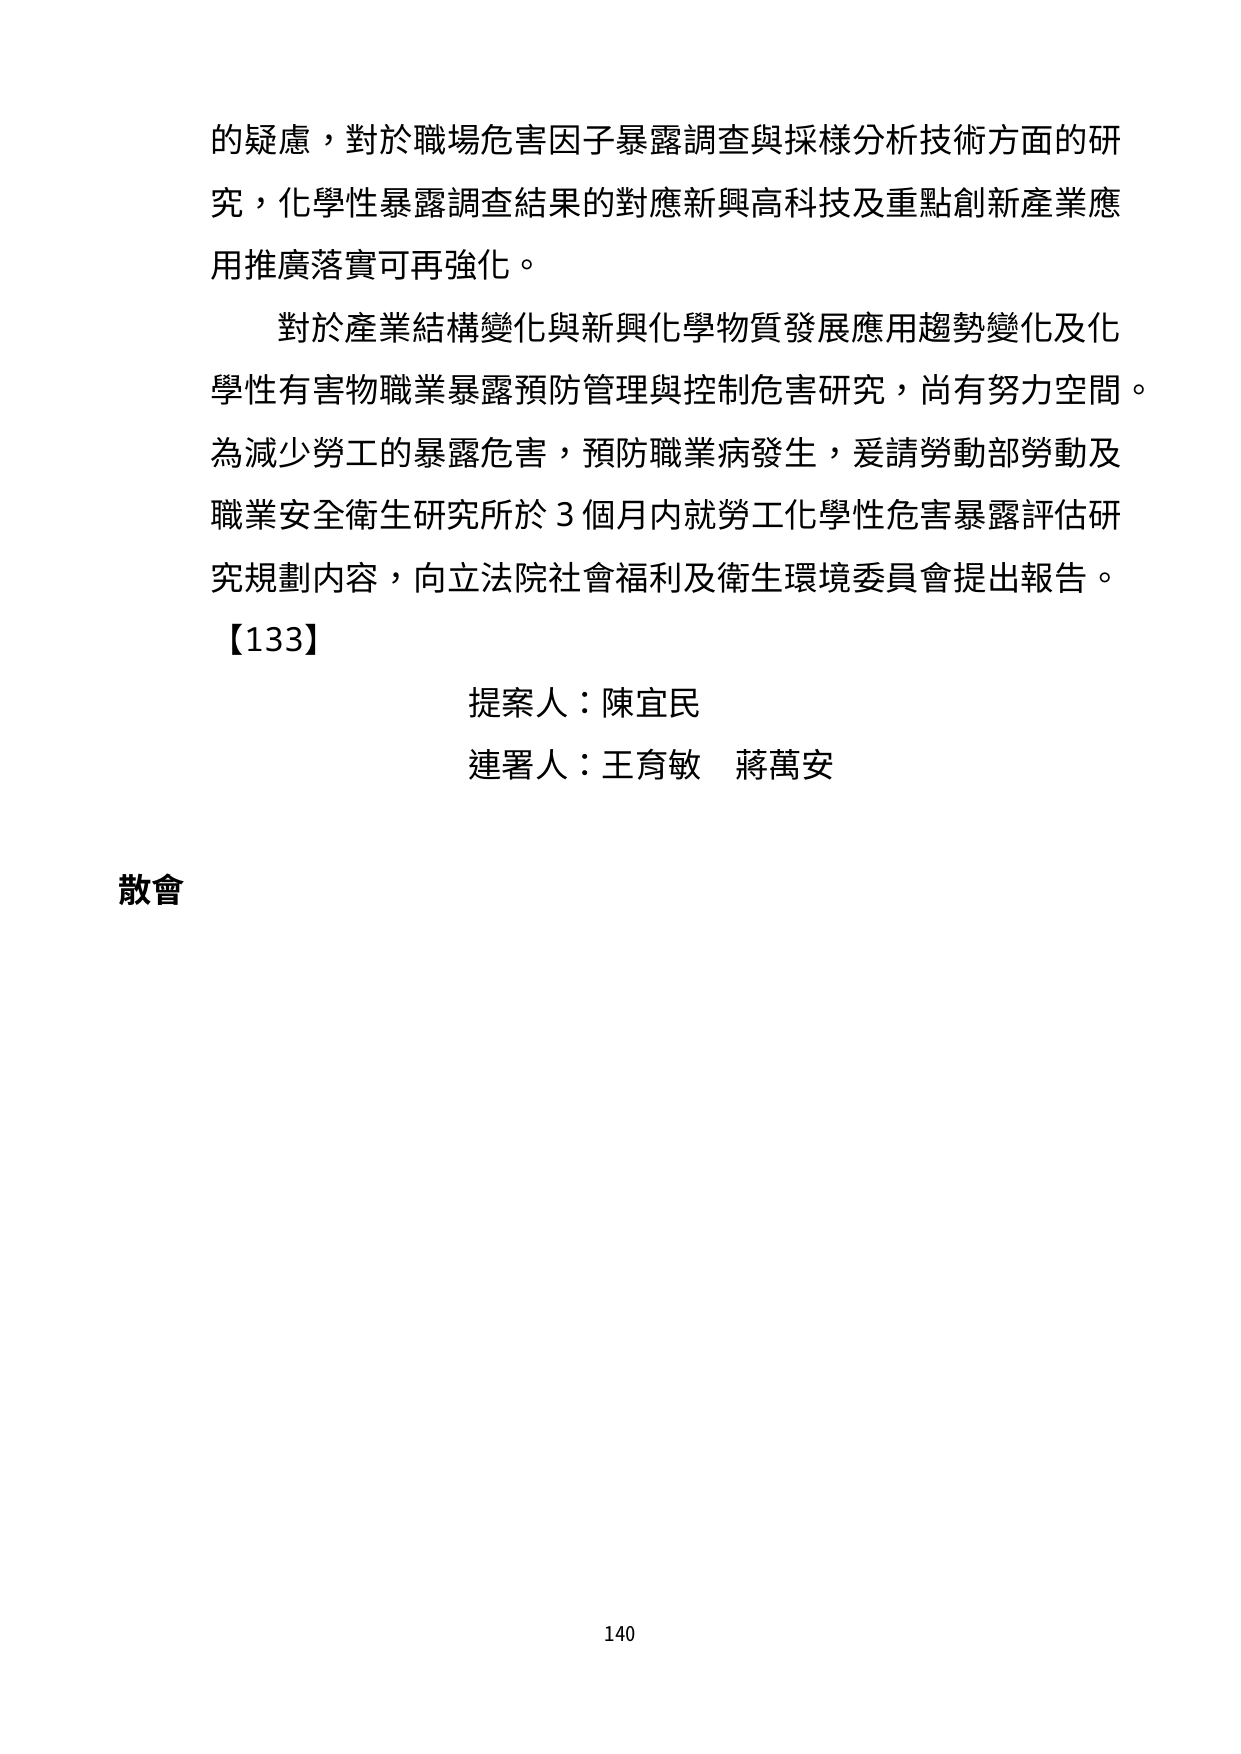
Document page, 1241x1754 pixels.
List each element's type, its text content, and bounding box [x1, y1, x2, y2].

text 連署人：王育敏 蔣萬安 [468, 722, 1122, 784]
text 對於產業結構變化與新興化學物質發展應用趨勢變化及化學性有害物職業暴露預防管理與控制危害研究，尚有努力空間。為減少勞工的暴露危害，預防職業病發生，爰請勞動部勞動及職業安全衛生研究所於3個月内就勞工化學性危害暴露評估研究規劃内容，向立法院社會福利及衛生環境委員會提出報告。【133】 [211, 284, 1122, 659]
text 的疑慮，對於職場危害因子暴露調查與採様分析技術方面的研究，化學性暴露調查結果的對應新興高科技及重點創新產業應用推廣落實可再強化。 [211, 97, 1122, 284]
text 散會 [118, 847, 1122, 909]
text 提案人：陳宜民 [468, 659, 1122, 722]
